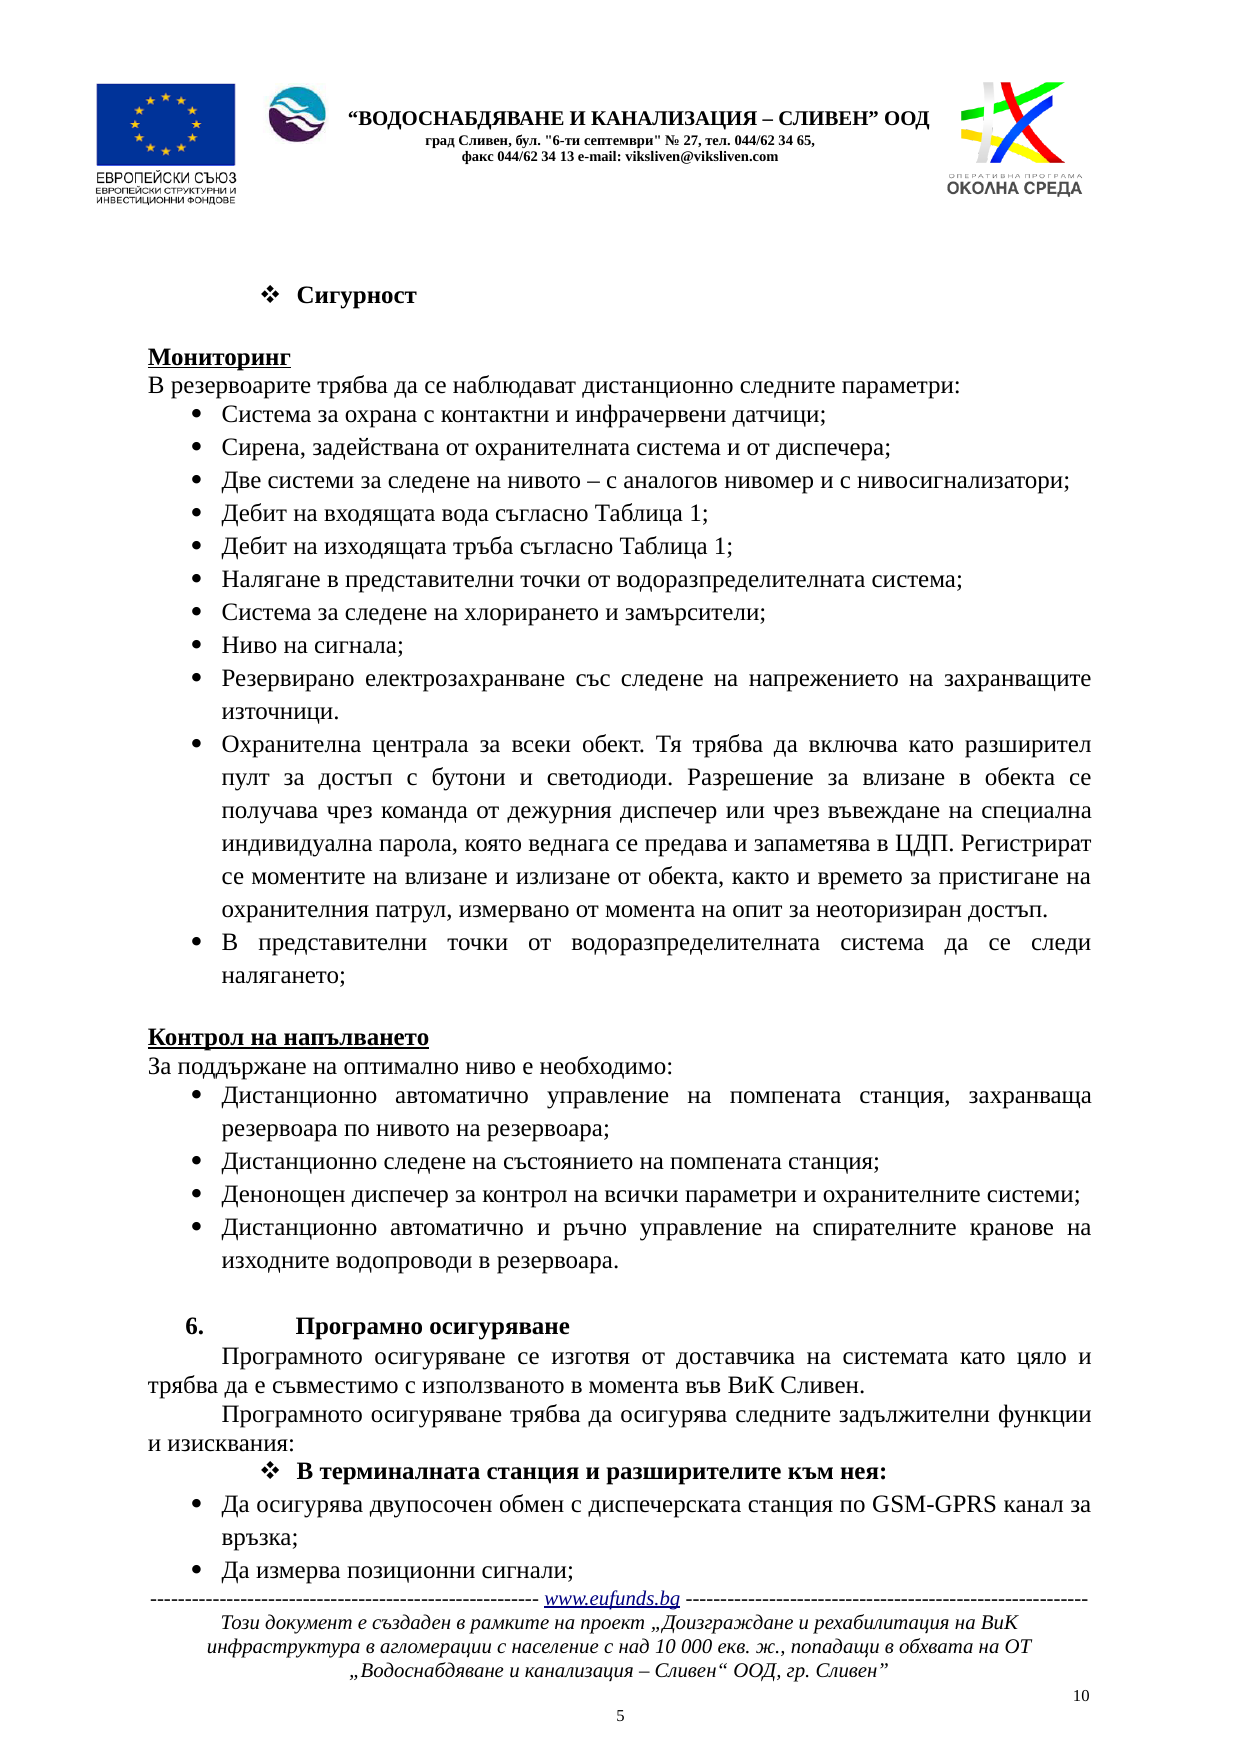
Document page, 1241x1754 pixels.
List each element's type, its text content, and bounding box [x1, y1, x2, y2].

list Дистанционно следене на състоянието на помпената станция; [192, 1146, 1092, 1174]
list Система за охрана с контактни и инфрачервени датчици; [192, 399, 1092, 428]
list Сигурност [259, 280, 1092, 308]
list Две системи за следене на нивото – с аналогов нивомер и с нивосигнализатори; [192, 465, 1092, 494]
subtitle Програмно осигуряване [185, 1311, 1092, 1339]
list Ниво на сигнала; [192, 630, 1092, 659]
list Дебит на изходящата тръба съгласно Таблица 1; [192, 531, 1092, 560]
list Дистанционно автоматично управление на помпената станция, захранваща резервоара по нивото на резервоара; [192, 1080, 1092, 1141]
text За поддържане на оптимално ниво е необходимо: [148, 1051, 1092, 1080]
list Резервирано електрозахранване със следене на напрежението на захранващите източници. [192, 663, 1092, 725]
list В представителни точки от водоразпределителната система да се следи налягането; [192, 927, 1092, 989]
list Система за следене на хлорирането и замърсители; [192, 597, 1092, 626]
list Дистанционно автоматично и ръчно управление на спирателните кранове на изходните водопроводи в резервоара. [192, 1212, 1092, 1273]
list Дебит на входящата вода съгласно Таблица 1; [192, 498, 1092, 527]
text Контрол на напълването [148, 1022, 1092, 1051]
list В терминалната станция и разширителите към нея: [259, 1456, 1092, 1485]
text Програмното осигуряване трябва да осигурява следните задължителни функции и изисквания: [148, 1399, 1092, 1456]
list Сирена, задействана от охранителната система и от диспечера; [192, 432, 1092, 461]
list Налягане в представителни точки от водоразпределителната система; [192, 564, 1092, 593]
list Да осигурява двупосочен обмен с диспечерската станция по GSM-GPRS канал за връзка; [192, 1489, 1092, 1551]
list Денонощен диспечер за контрол на всички параметри и охранителните системи; [192, 1179, 1092, 1207]
text Програмното осигуряване се изготвя от доставчика на системата като цяло и трябва да е съвместимо с използваното в момента във ВиК Сливен. [148, 1341, 1092, 1399]
text Мониторинг [148, 342, 1092, 370]
list Да измерва позиционни сигнали; [192, 1556, 1092, 1584]
list Охранителна централа за всеки обект. Тя трябва да включва като разширител пулт за достъп с бутони и светодиоди. Разрешение за влизане в обекта се получава чрез команда от дежурния диспечер или чрез въвеждане на специална индивидуална парола, която веднага се предава и запаметява в ЦДП. Регистрират се моментите на влизане и излизане от обекта, както и времето за пристигане на охранителния патрул, измервано от момента на опит за неоторизиран достъп. [192, 729, 1092, 923]
text В резервоарите трябва да се наблюдават дистанционно следните параметри: [148, 370, 1092, 399]
